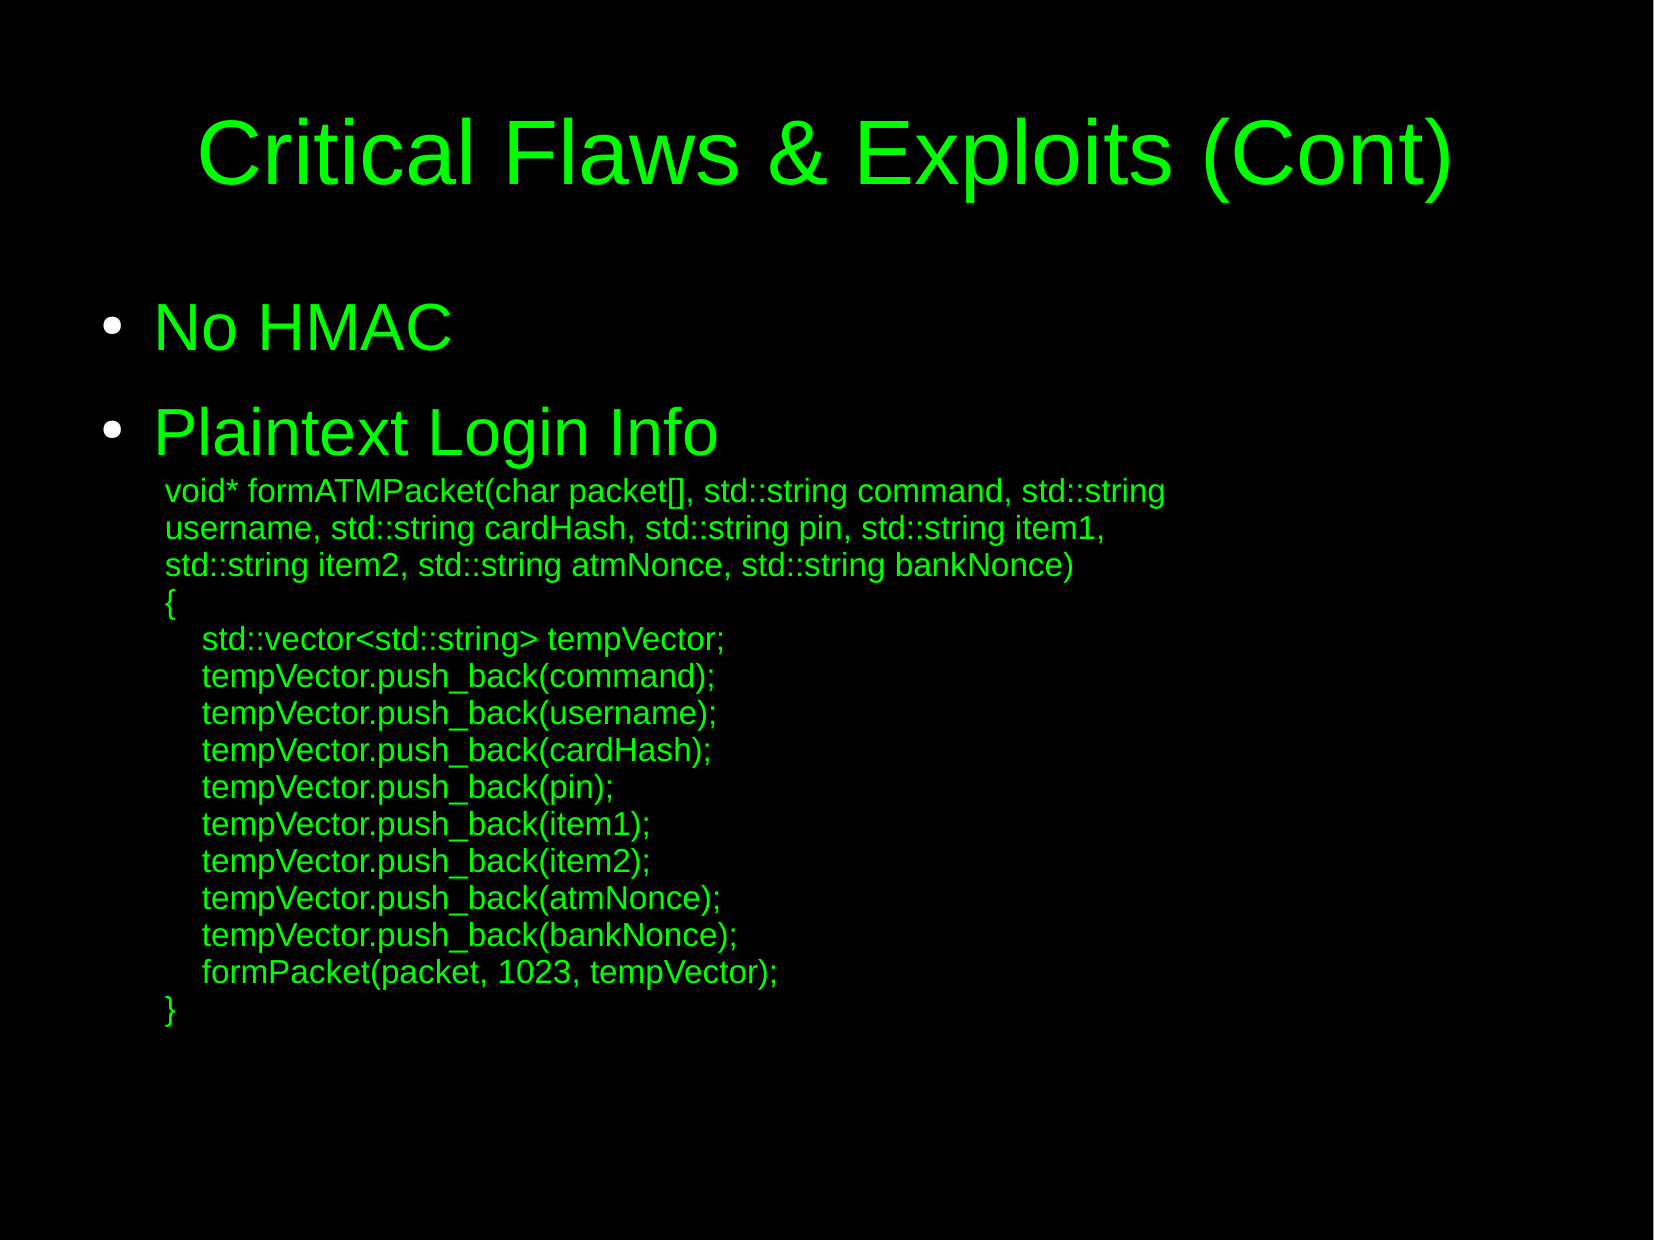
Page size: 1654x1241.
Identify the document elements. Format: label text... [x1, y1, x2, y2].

title Critical Flaws & Exploits (Cont) [82, 49, 1571, 257]
list No HMAC Plaintext Login Info [82, 290, 1538, 1171]
text_box void* formATMPacket(char packet[], std::string command, std::string username, std::string cardHash, std::string pin, std::string item1, std::string item2, std::string atmNonce, std::string bankNonce) { std::vector<std::string> tempVector; tempVector.push_back(command); tempVector.push_back(username); tempVector.push_back(cardHash); tempVector.push_back(pin); tempVector.push_back(item1); tempVector.push_back(item2); tempVector.push_back(atmNonce); tempVector.push_back(bankNonce); formPacket(packet, 1023, tempVector); } [150, 465, 1201, 1036]
